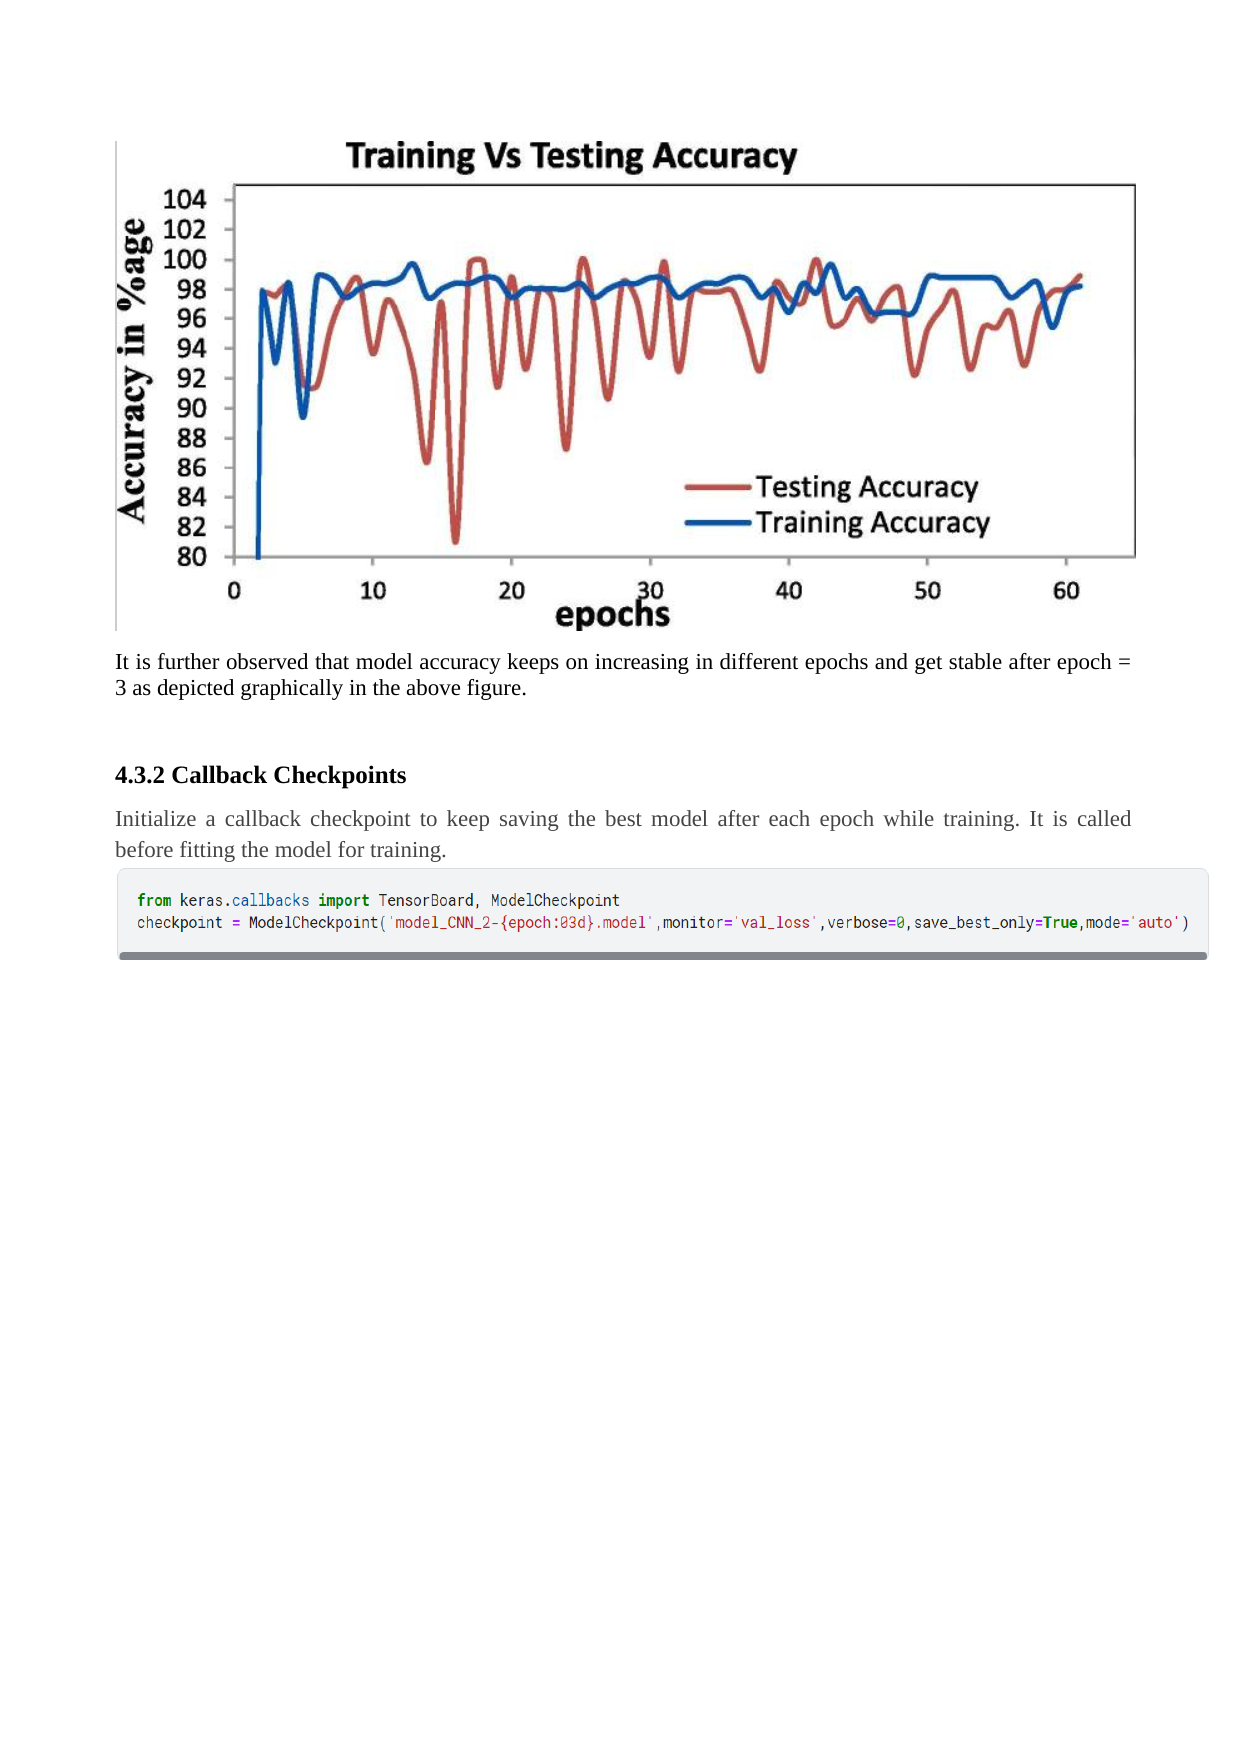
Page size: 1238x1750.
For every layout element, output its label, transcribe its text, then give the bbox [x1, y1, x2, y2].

subtitle 4.3.2 Callback Checkpoints [115, 760, 1133, 789]
picture [115, 866, 1211, 960]
text It is further observed that model accuracy keeps on increasing in different epochs and get stable after epoch = 3 as depicted graphically in the above figure. [115, 648, 1133, 700]
picture [115, 141, 1136, 631]
text Initialize a callback checkpoint to keep saving the best model after each epoch while training. It is called before fitting the model for training. [115, 806, 1133, 862]
